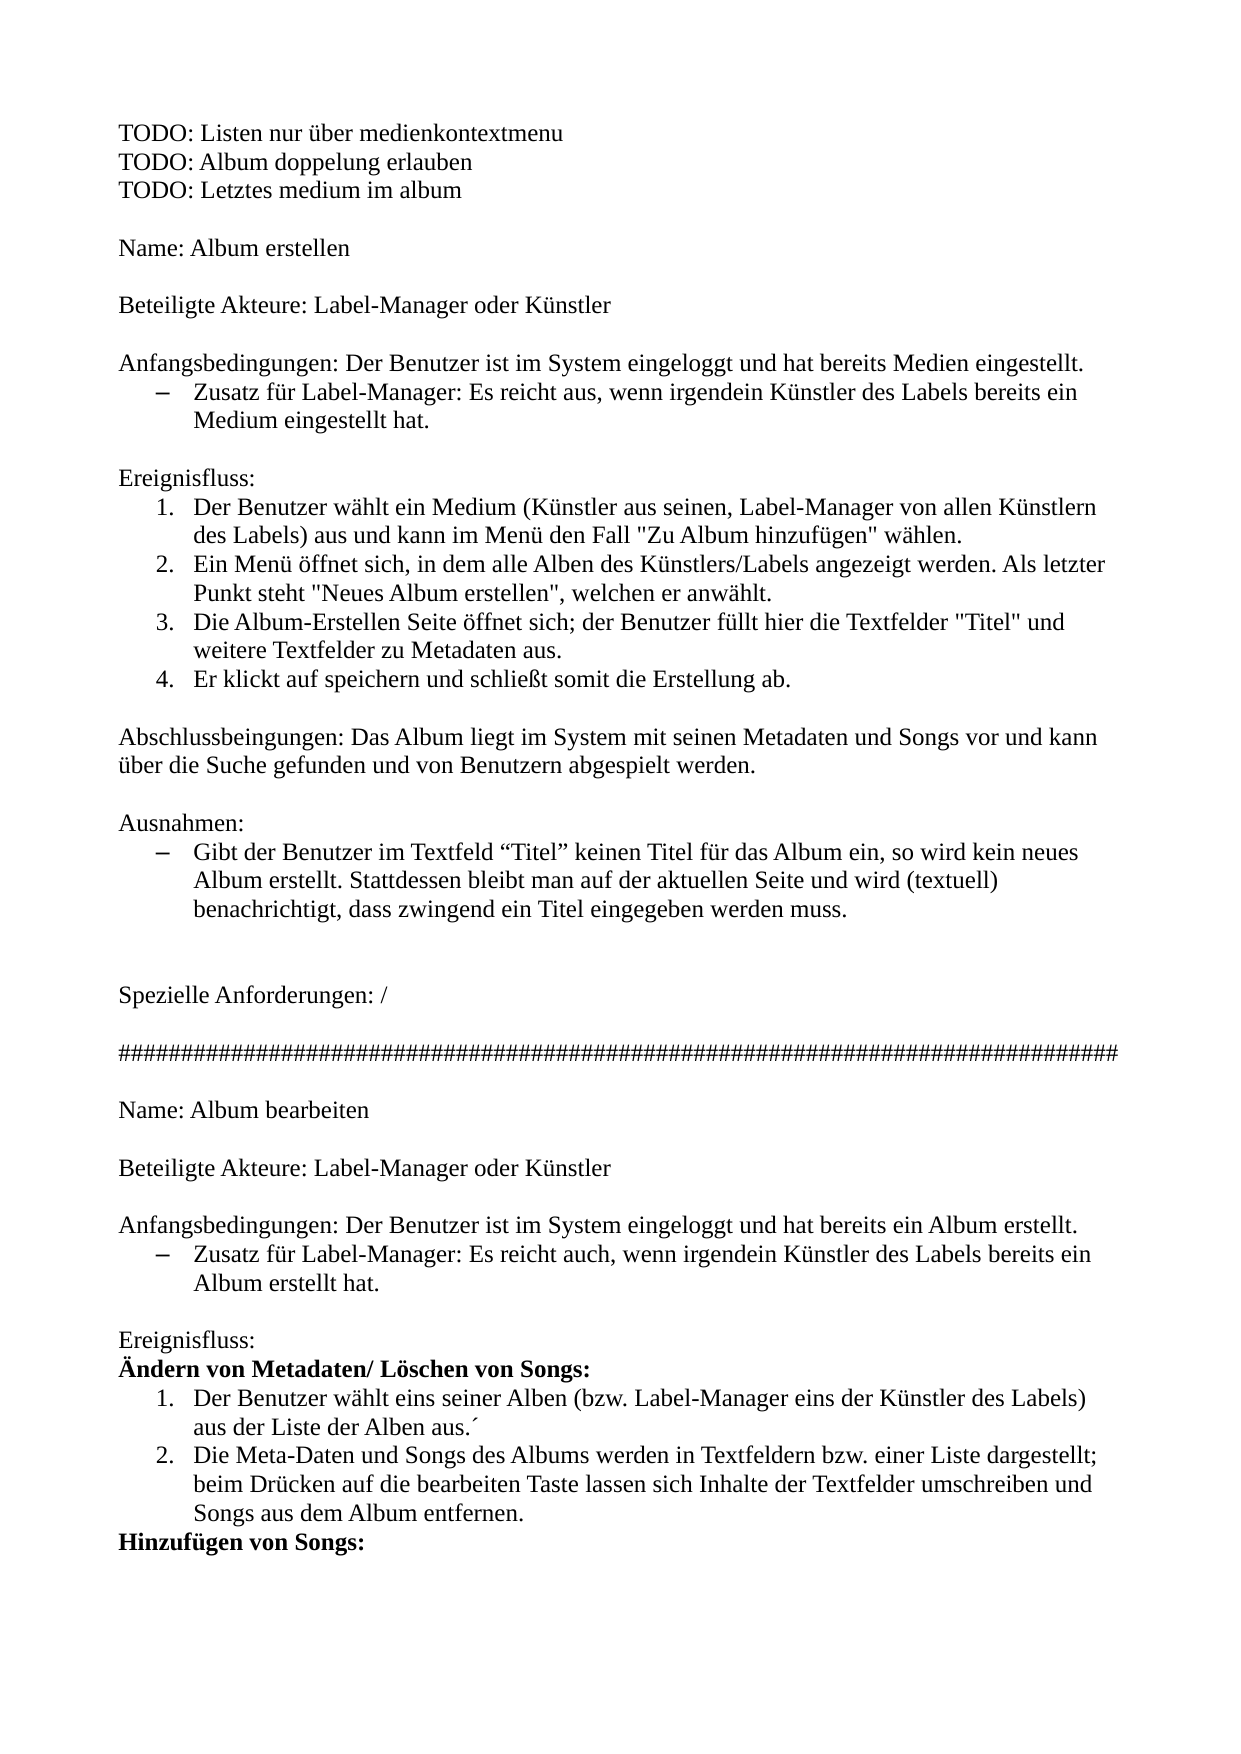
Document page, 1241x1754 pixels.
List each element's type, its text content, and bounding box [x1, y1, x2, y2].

text Name: Album erstellen [118, 233, 1122, 262]
list Der Benutzer wählt ein Medium (Künstler aus seinen, Label-Manager von allen Künstlern des Labels) aus und kann im Menü den Fall "Zu Album hinzufügen" wählen. [156, 492, 1122, 549]
text ################################################################################ [118, 1038, 1122, 1067]
text Ausnahmen: [118, 808, 1122, 837]
list Er klickt auf speichern und schließt somit die Erstellung ab. [156, 664, 1122, 693]
text Ereignisfluss: [118, 463, 1122, 492]
list Die Meta-Daten und Songs des Albums werden in Textfeldern bzw. einer Liste dargestellt; beim Drücken auf die bearbeiten Taste lassen sich Inhalte der Textfelder umschreiben und Songs aus dem Album entfernen. [156, 1441, 1122, 1527]
text Hinzufügen von Songs: [118, 1527, 1122, 1556]
text Ändern von Metadaten/ Löschen von Songs: [118, 1354, 1122, 1383]
text Name: Album bearbeiten [118, 1096, 1122, 1124]
text Beteiligte Akteure: Label-Manager oder Künstler [118, 291, 1122, 319]
text TODO: Letztes medium im album [118, 176, 1122, 204]
list Gibt der Benutzer im Textfeld “Titel” keinen Titel für das Album ein, so wird kein neues Album erstellt. Stattdessen bleibt man auf der aktuellen Seite und wird (textuell) benachrichtigt, dass zwingend ein Titel eingegeben werden muss. [156, 837, 1122, 923]
text Anfangsbedingungen: Der Benutzer ist im System eingeloggt und hat bereits ein Album erstellt. [118, 1211, 1122, 1239]
list Zusatz für Label-Manager: Es reicht aus, wenn irgendein Künstler des Labels bereits ein Medium eingestellt hat. [156, 377, 1122, 434]
list Zusatz für Label-Manager: Es reicht auch, wenn irgendein Künstler des Labels bereits ein Album erstellt hat. [156, 1239, 1122, 1297]
text Anfangsbedingungen: Der Benutzer ist im System eingeloggt und hat bereits Medien eingestellt. [118, 348, 1122, 377]
list Ein Menü öffnet sich, in dem alle Alben des Künstlers/Labels angezeigt werden. Als letzter Punkt steht "Neues Album erstellen", welchen er anwählt. [156, 549, 1122, 607]
list Die Album-Erstellen Seite öffnet sich; der Benutzer füllt hier die Textfelder "Titel" und weitere Textfelder zu Metadaten aus. [156, 607, 1122, 664]
text Spezielle Anforderungen: / [118, 981, 1122, 1009]
text TODO: Album doppelung erlauben [118, 147, 1122, 176]
list Der Benutzer wählt eins seiner Alben (bzw. Label-Manager eins der Künstler des Labels) aus der Liste der Alben aus.´ [156, 1383, 1122, 1441]
text TODO: Listen nur über medienkontextmenu [118, 118, 1122, 147]
text Abschlussbeingungen: Das Album liegt im System mit seinen Metadaten und Songs vor und kann über die Suche gefunden und von Benutzern abgespielt werden. [118, 722, 1122, 779]
text Ereignisfluss: [118, 1326, 1122, 1354]
text Beteiligte Akteure: Label-Manager oder Künstler [118, 1153, 1122, 1182]
